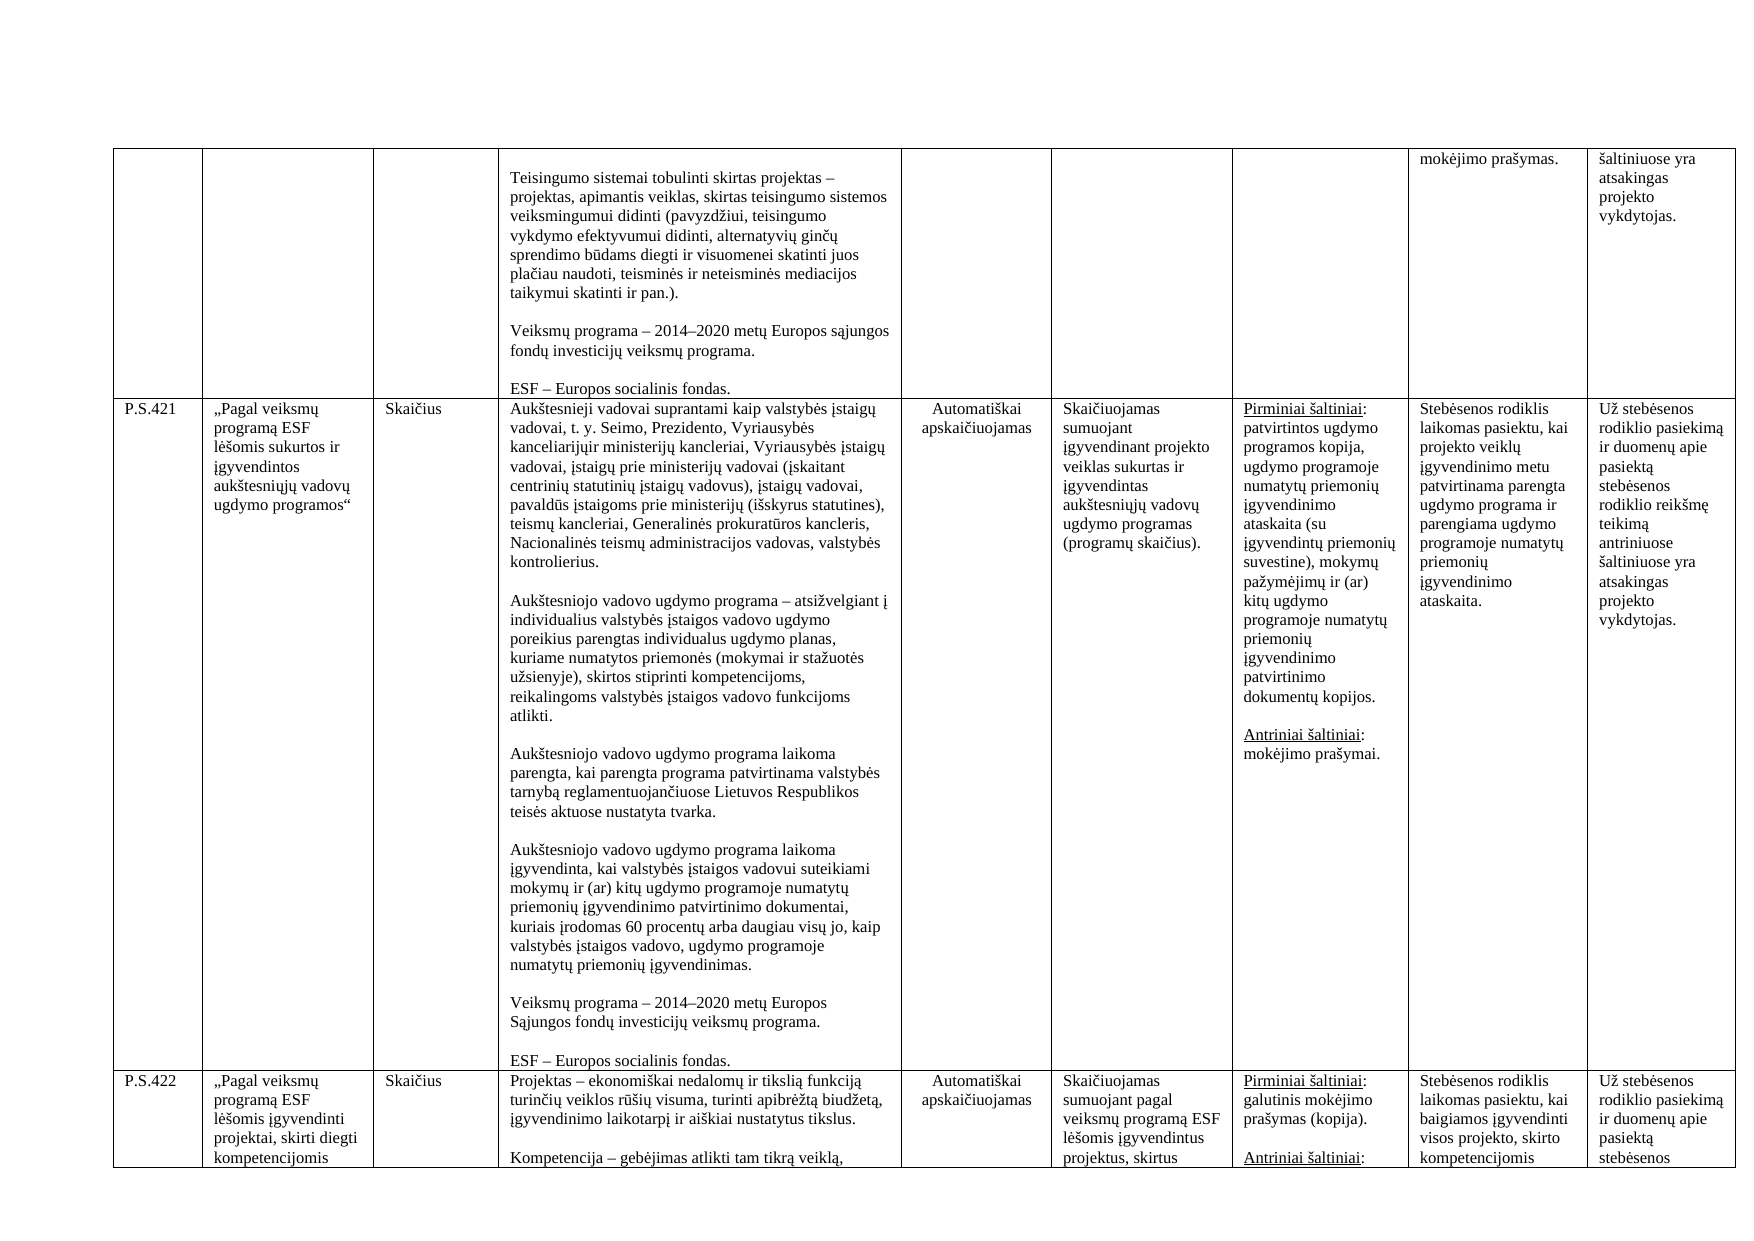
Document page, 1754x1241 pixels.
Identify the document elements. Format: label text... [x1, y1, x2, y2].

table_cell P.S.421 [114, 399, 202, 1070]
table_cell [374, 149, 498, 398]
table_cell Skaičius [374, 399, 498, 1070]
table_cell Pirminiai šaltiniai: galutinis mokėjimo prašymas (kopija). Antriniai šaltiniai: [1233, 1071, 1408, 1167]
table_cell Stebėsenos rodiklis laikomas pasiektu, kai baigiamos įgyvendinti visos projekto, skirto kompetencijomis [1409, 1071, 1587, 1167]
table_cell mokėjimo prašymas. [1409, 149, 1587, 398]
table_cell Teisingumo sistemai tobulinti skirtas projektas –projektas, apimantis veiklas, skirtas teisingumo sistemos veiksmingumui didinti (pavyzdžiui, teisingumo vykdymo efektyvumui didinti, alternatyvių ginčų sprendimo būdams diegti ir visuomenei skatinti juos plačiau naudoti, teisminės ir neteisminės mediacijos taikymui skatinti ir pan.). Veiksmų programa – 2014–2020 metų Europos sąjungos fondų investicijų veiksmų programa. ESF – Europos socialinis fondas. [499, 149, 901, 398]
table_cell [114, 149, 202, 398]
table_cell Automatiškai apskaičiuojamas [902, 399, 1051, 1070]
table_cell P.S.422 [114, 1071, 202, 1167]
table_cell Projektas – ekonomiškai nedalomų ir tikslią funkciją turinčių veiklos rūšių visuma, turinti apibrėžtą biudžetą, įgyvendinimo laikotarpį ir aiškiai nustatytus tikslus. Kompetencija – gebėjimas atlikti tam tikrą veiklą, [499, 1071, 901, 1167]
table_cell Pirminiai šaltiniai: patvirtintos ugdymo programos kopija, ugdymo programoje numatytų priemonių įgyvendinimo ataskaita (su įgyvendintų priemonių suvestine), mokymų pažymėjimų ir (ar) kitų ugdymo programoje numatytų priemonių įgyvendinimo patvirtinimo dokumentų kopijos. Antriniai šaltiniai: mokėjimo prašymai. [1233, 399, 1408, 1070]
table_cell [1052, 149, 1232, 398]
table_cell Už stebėsenos rodiklio pasiekimą ir duomenų apie pasiektą stebėsenos rodiklio reikšmę teikimą antriniuose šaltiniuose yra atsakingas projekto vykdytojas. [1588, 399, 1735, 1070]
table_cell Skaičiuojamas sumuojant pagal veiksmų programą ESF lėšomis įgyvendintus projektus, skirtus [1052, 1071, 1232, 1167]
table_cell Skaičiuojamas sumuojant įgyvendinant projekto veiklas sukurtas ir įgyvendintas aukštesniųjų vadovų ugdymo programas (programų skaičius). [1052, 399, 1232, 1070]
table_cell šaltiniuose yra atsakingas projekto vykdytojas. [1588, 149, 1735, 398]
table_cell „Pagal veiksmų programą ESF lėšomis sukurtos ir įgyvendintos aukštesniųjų vadovų ugdymo programos“ [203, 399, 373, 1070]
table_cell „Pagal veiksmų programą ESF lėšomis įgyvendinti projektai, skirti diegti kompetencijomis [203, 1071, 373, 1167]
table_cell Aukštesnieji vadovai suprantami kaip valstybės įstaigų vadovai, t. y. Seimo, Prezidento, Vyriausybės kanceliarijųir ministerijų kancleriai, Vyriausybės įstaigų vadovai, įstaigų prie ministerijų vadovai (įskaitant centrinių statutinių įstaigų vadovus), įstaigų vadovai, pavaldūs įstaigoms prie ministerijų (išskyrus statutines), teismų kancleriai, Generalinės prokuratūros kancleris, Nacionalinės teismų administracijos vadovas, valstybės kontrolierius. Aukštesniojo vadovo ugdymo programa – atsižvelgiant į individualius valstybės įstaigos vadovo ugdymo poreikius parengtas individualus ugdymo planas, kuriame numatytos priemonės (mokymai ir stažuotės užsienyje), skirtos stiprinti kompetencijoms, reikalingoms valstybės įstaigos vadovo funkcijoms atlikti. Aukštesniojo vadovo ugdymo programa laikoma parengta, kai parengta programa patvirtinama valstybės tarnybą reglamentuojančiuose Lietuvos Respublikos teisės aktuose nustatyta tvarka. Aukštesniojo vadovo ugdymo programa laikoma įgyvendinta, kai valstybės įstaigos vadovui suteikiami mokymų ir (ar) kitų ugdymo programoje numatytų priemonių įgyvendinimo patvirtinimo dokumentai, kuriais įrodomas 60 procentų arba daugiau visų jo, kaip valstybės įstaigos vadovo, ugdymo programoje numatytų priemonių įgyvendinimas. Veiksmų programa – 2014–2020 metų Europos Sąjungos fondų investicijų veiksmų programa. ESF – Europos socialinis fondas. [499, 399, 901, 1070]
table_cell Automatiškai apskaičiuojamas [902, 1071, 1051, 1167]
table_cell Už stebėsenos rodiklio pasiekimą ir duomenų apie pasiektą stebėsenos [1588, 1071, 1735, 1167]
table_cell [1233, 149, 1408, 398]
table_cell Stebėsenos rodiklis laikomas pasiektu, kai projekto veiklų įgyvendinimo metu patvirtinama parengta ugdymo programa ir parengiama ugdymo programoje numatytų priemonių įgyvendinimo ataskaita. [1409, 399, 1587, 1070]
table_cell Skaičius [374, 1071, 498, 1167]
table_cell [902, 149, 1051, 398]
table_cell [203, 149, 373, 398]
